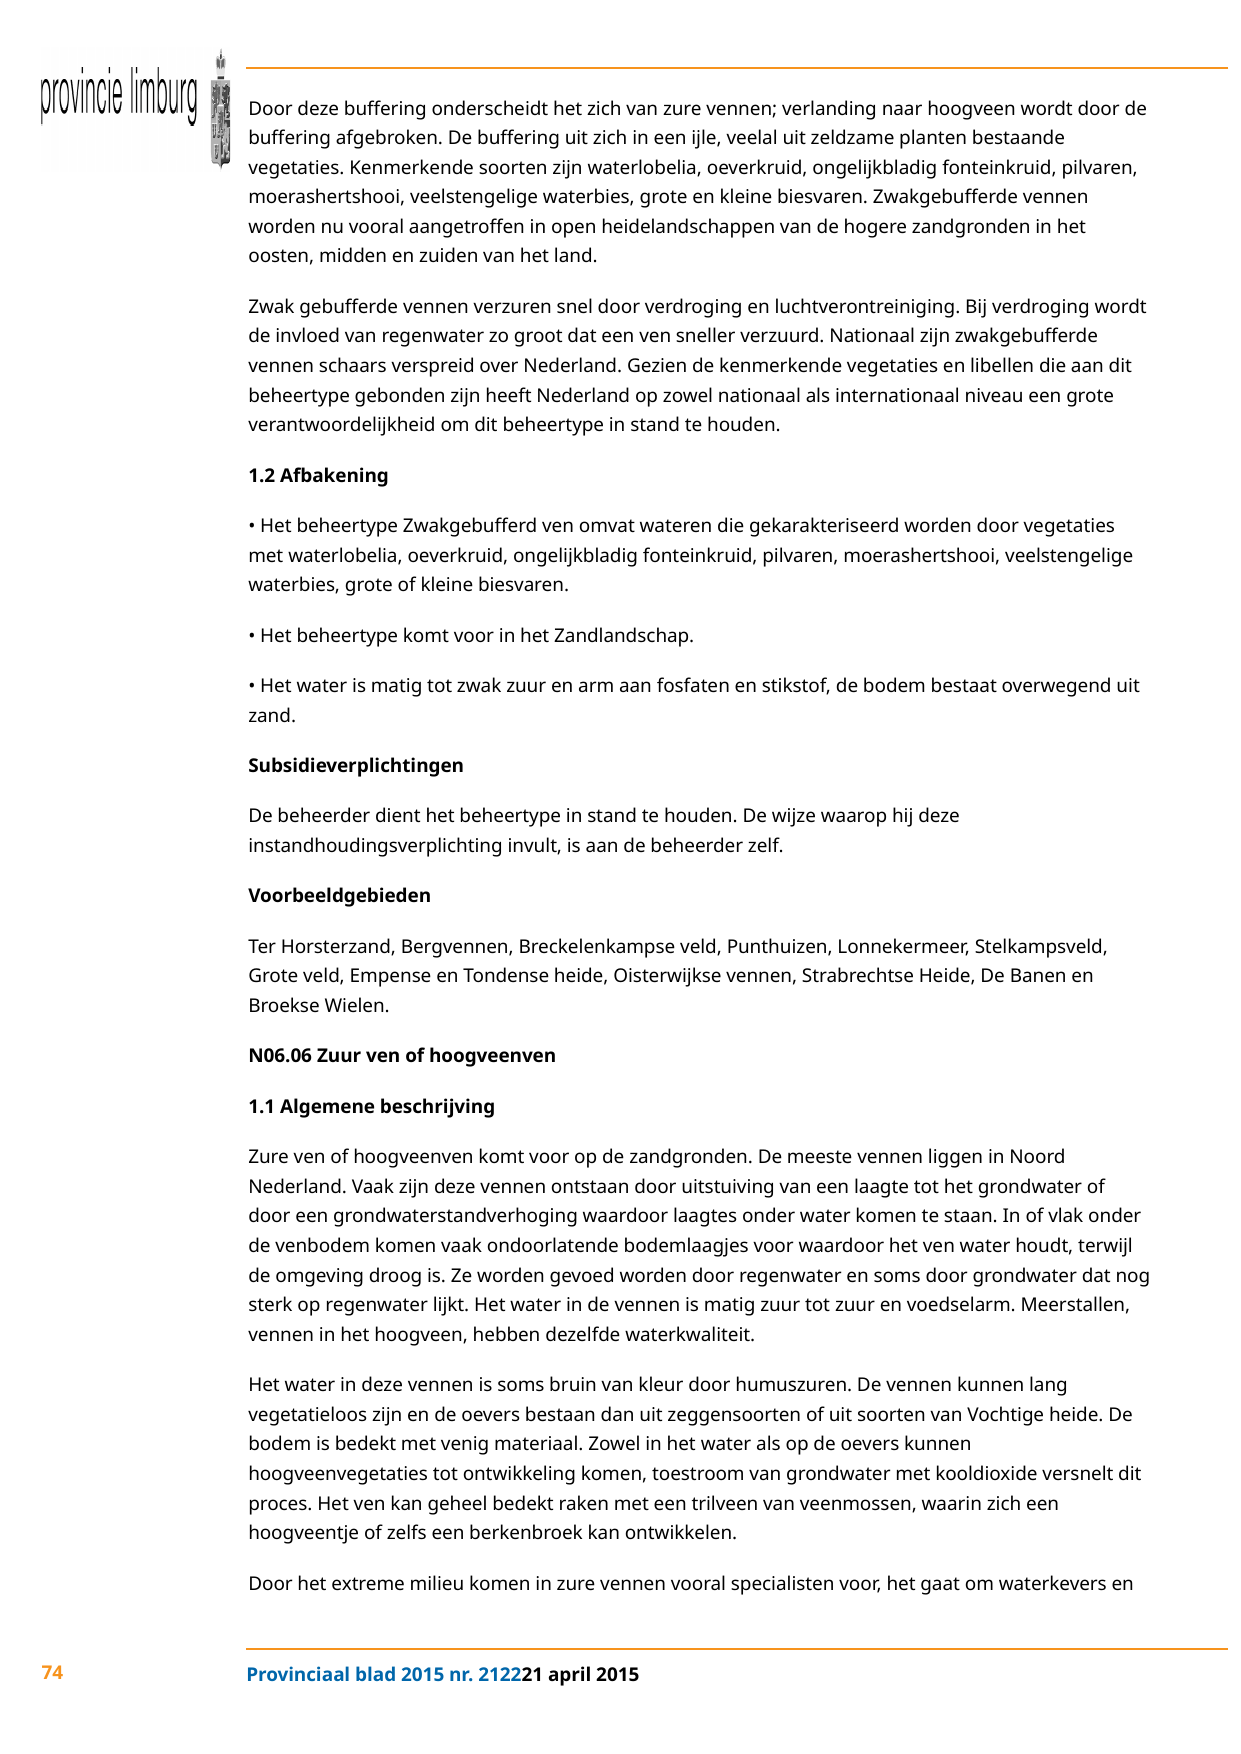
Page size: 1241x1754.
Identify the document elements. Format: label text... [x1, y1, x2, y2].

text • Het water is matig tot zwak zuur en arm aan fosfaten en stikstof, de bodem bestaat overwegend uit zand. [248, 672, 1152, 728]
text • Het beheertype komt voor in het Zandlandschap. [248, 622, 1152, 648]
text Door deze buffering onderscheidt het zich van zure vennen; verlanding naar hoogveen wordt door de buffering afgebroken. De buffering uit zich in een ijle, veelal uit zeldzame planten bestaande vegetaties. Kenmerkende soorten zijn waterlobelia, oeverkruid, ongelijkbladig fonteinkruid, pilvaren, moerashertshooi, veelstengelige waterbies, grote en kleine biesvaren. Zwakgebufferde vennen worden nu vooral aangetroffen in open heidelandschappen van de hogere zandgronden in het oosten, midden en zuiden van het land. [248, 95, 1152, 268]
text 1.1 Algemene beschrijving [248, 1093, 1152, 1119]
text 1.2 Afbakening [248, 462, 1152, 488]
text Het water in deze vennen is soms bruin van kleur door humuszuren. De vennen kunnen lang vegetatieloos zijn en de oevers bestaan dan uit zeggensoorten of uit soorten van Vochtige heide. De bodem is bedekt met venig materiaal. Zowel in het water als op de oevers kunnen hoogveenvegetaties tot ontwikkeling komen, toestroom van grondwater met kooldioxide versnelt dit proces. Het ven kan geheel bedekt raken met een trilveen van veenmossen, waarin zich een hoogveentje of zelfs een berkenbroek kan ontwikkelen. [248, 1371, 1152, 1545]
text • Het beheertype Zwakgebufferd ven omvat wateren die gekarakteriseerd worden door vegetaties met waterlobelia, oeverkruid, ongelijkbladig fonteinkruid, pilvaren, moerashertshooi, veelstengelige waterbies, grote of kleine biesvaren. [248, 512, 1152, 597]
text N06.06 Zuur ven of hoogveenven [248, 1043, 1152, 1068]
text Zure ven of hoogveenven komt voor op de zandgronden. De meeste vennen liggen in Noord Nederland. Vaak zijn deze vennen ontstaan door uitstuiving van een laagte tot het grondwater of door een grondwaterstandverhoging waardoor laagtes onder water komen te staan. In of vlak onder de venbodem komen vaak ondoorlatende bodemlaagjes voor waardoor het ven water houdt, terwijl de omgeving droog is. Ze worden gevoed worden door regenwater en soms door grondwater dat nog sterk op regenwater lijkt. Het water in de vennen is matig zuur tot zuur en voedselarm. Meerstallen, vennen in het hoogveen, hebben dezelfde waterkwaliteit. [248, 1143, 1152, 1347]
text De beheerder dient het beheertype in stand te houden. De wijze waarop hij deze instandhoudingsverplichting invult, is aan de beheerder zelf. [248, 803, 1152, 858]
text Voorbeeldgebieden [248, 883, 1152, 908]
text Subsidieverplichtingen [248, 752, 1152, 778]
text Ter Horsterzand, Bergvennen, Breckelenkampse veld, Punthuizen, Lonnekermeer, Stelkampsveld, Grote veld, Empense en Tondense heide, Oisterwijkse vennen, Strabrechtse Heide, De Banen en Broekse Wielen. [248, 933, 1152, 1018]
text Zwak gebufferde vennen verzuren snel door verdroging en luchtverontreiniging. Bij verdroging wordt de invloed van regenwater zo groot dat een ven sneller verzuurd. Nationaal zijn zwakgebufferde vennen schaars verspreid over Nederland. Gezien de kenmerkende vegetaties en libellen die aan dit beheertype gebonden zijn heeft Nederland op zowel nationaal als internationaal niveau een grote verantwoordelijkheid om dit beheertype in stand te houden. [248, 293, 1152, 437]
text Door het extreme milieu komen in zure vennen vooral specialisten voor, het gaat om waterkevers en [248, 1570, 1152, 1596]
picture [41, 47, 231, 172]
